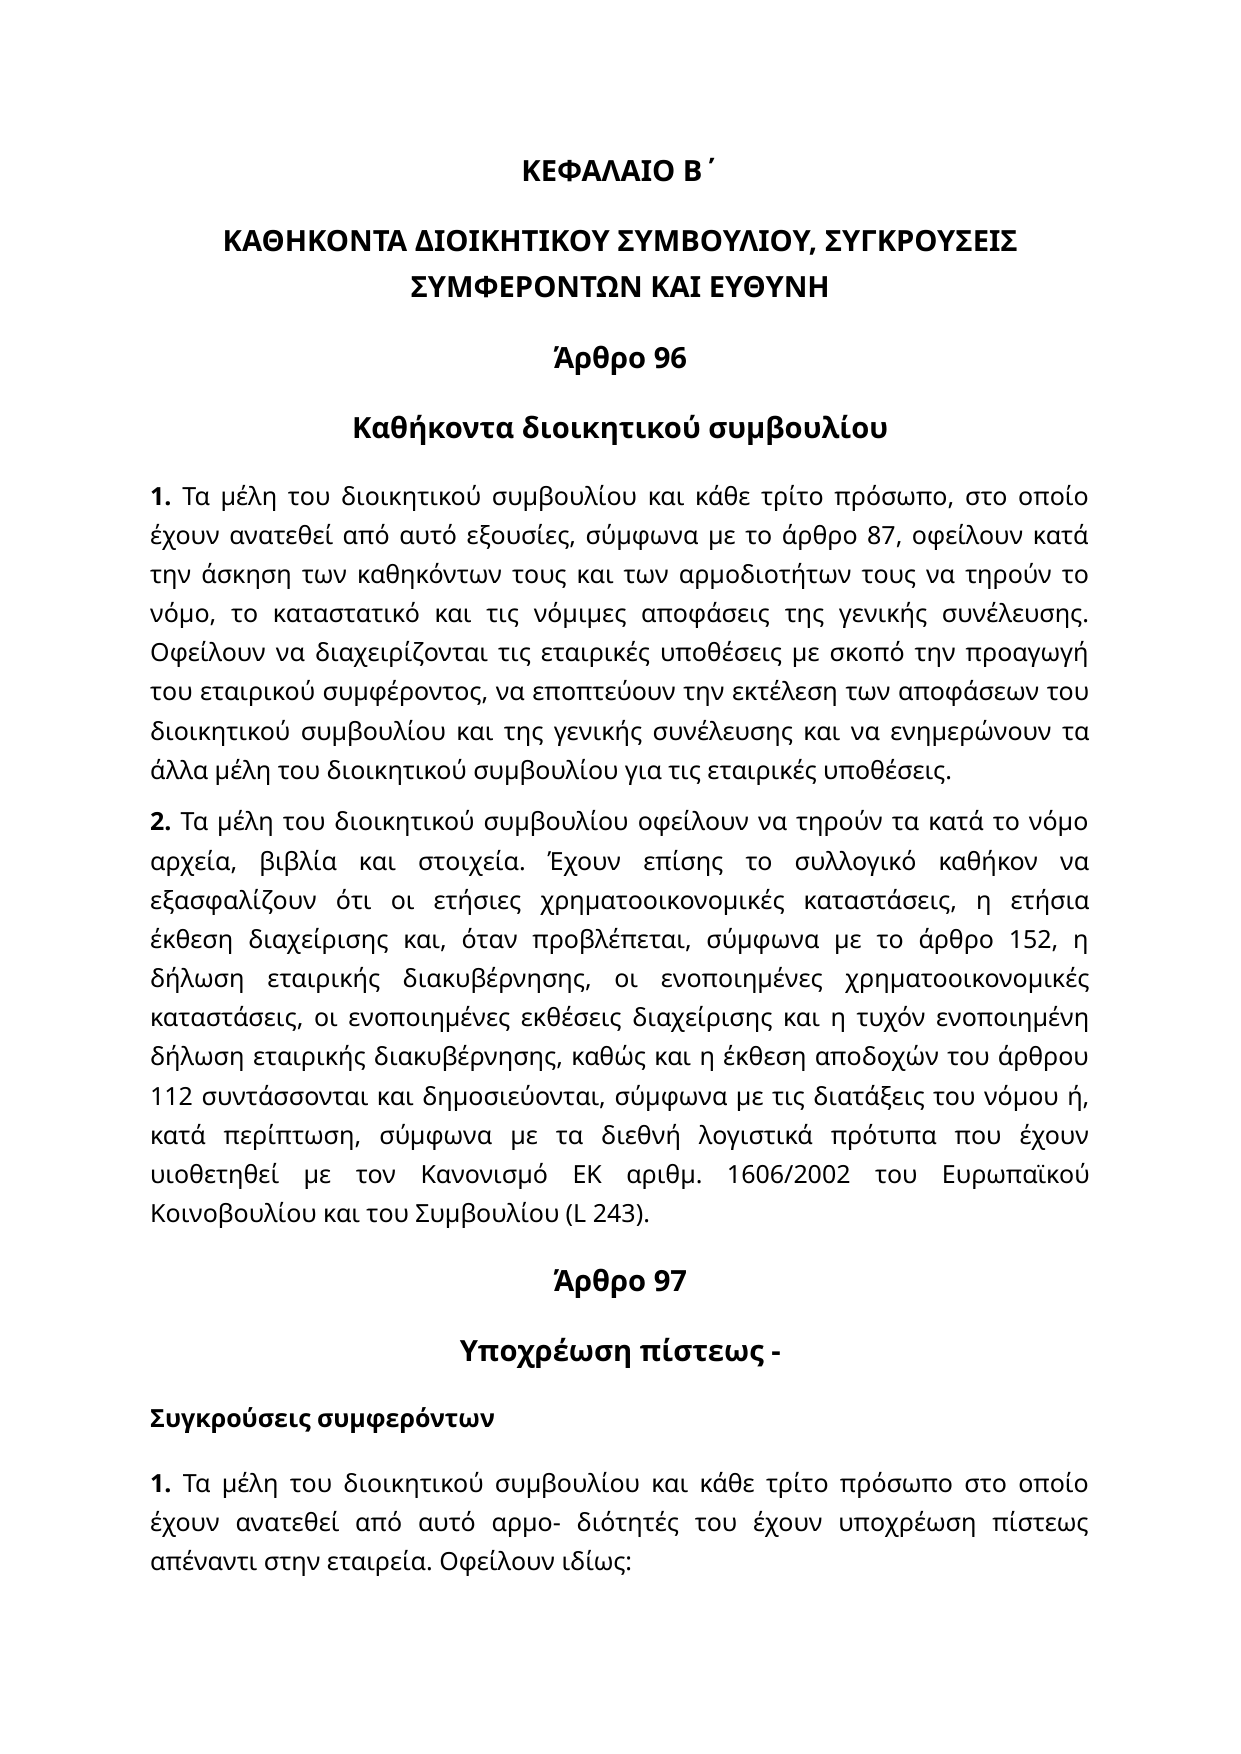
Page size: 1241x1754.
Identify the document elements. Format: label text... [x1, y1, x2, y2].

text 2. Τα μέλη του διοικητικού συμβουλίου οφείλουν να τηρούν τα κατά το νόμο αρχεία, βιβλία και στοιχεία. Έχουν επίσης το συλλογικό καθήκον να εξασφαλίζουν ότι οι ετήσιες χρηματοοικονομικές καταστάσεις, η ετήσια έκθεση διαχείρισης και, όταν προβλέπεται, σύμφωνα με το άρθρο 152, η δήλωση εταιρικής διακυβέρνησης, οι ενοποιημένες χρηματοοικονομικές καταστάσεις, οι ενοποιημένες εκθέσεις διαχείρισης και η τυχόν ενοποιημένη δήλωση εταιρικής διακυβέρνησης, καθώς και η έκθεση αποδοχών του άρθρου 112 συντάσσονται και δημοσιεύονται, σύμφωνα με τις διατάξεις του νόμου ή, κατά περίπτωση, σύμφωνα με τα διεθνή λογιστικά πρότυπα που έχουν υιοθετηθεί με τον Κανονισμό ΕΚ αριθμ. 1606/2002 του Ευρωπαϊκού Κοινοβουλίου και του Συμβουλίου (L 243). [150, 804, 1090, 1230]
subtitle Άρθρο 96 [150, 337, 1090, 377]
subtitle ΚΕΦΑΛΑΙΟ Β΄ [150, 150, 1090, 190]
text Συγκρούσεις συμφερόντων [150, 1401, 1090, 1435]
subtitle Υποχρέωση πίστεως - [150, 1330, 1090, 1370]
text 1. Τα μέλη του διοικητικού συμβουλίου και κάθε τρίτο πρόσωπο στο οποίο έχουν ανατεθεί από αυτό αρμο- διότητές του έχουν υποχρέωση πίστεως απέναντι στην εταιρεία. Οφείλουν ιδίως: [150, 1465, 1090, 1578]
text 1. Τα μέλη του διοικητικού συμβουλίου και κάθε τρίτο πρόσωπο, στο οποίο έχουν ανατεθεί από αυτό εξουσίες, σύμφωνα με το άρθρο 87, οφείλουν κατά την άσκηση των καθηκόντων τους και των αρμοδιοτήτων τους να τηρούν το νόμο, το καταστατικό και τις νόμιμες αποφάσεις της γενικής συνέλευσης. Οφείλουν να διαχειρίζονται τις εταιρικές υποθέσεις με σκοπό την προαγωγή του εταιρικού συμφέροντος, να εποπτεύουν την εκτέλεση των αποφάσεων του διοικητικού συμβουλίου και της γενικής συνέλευσης και να ενημερώνουν τα άλλα μέλη του διοικητικού συμβουλίου για τις εταιρικές υποθέσεις. [150, 478, 1090, 786]
subtitle ΚΑΘΗΚΟΝΤΑ ΔΙΟΙΚΗΤΙΚΟΥ ΣΥΜΒΟΥΛΙΟΥ, ΣΥΓΚΡΟΥΣΕΙΣ ΣΥΜΦΕΡΟΝΤΩΝ ΚΑΙ ΕΥΘΥΝΗ [150, 221, 1090, 306]
subtitle Καθήκοντα διοικητικού συμβουλίου [150, 407, 1090, 447]
subtitle Άρθρο 97 [150, 1260, 1090, 1299]
